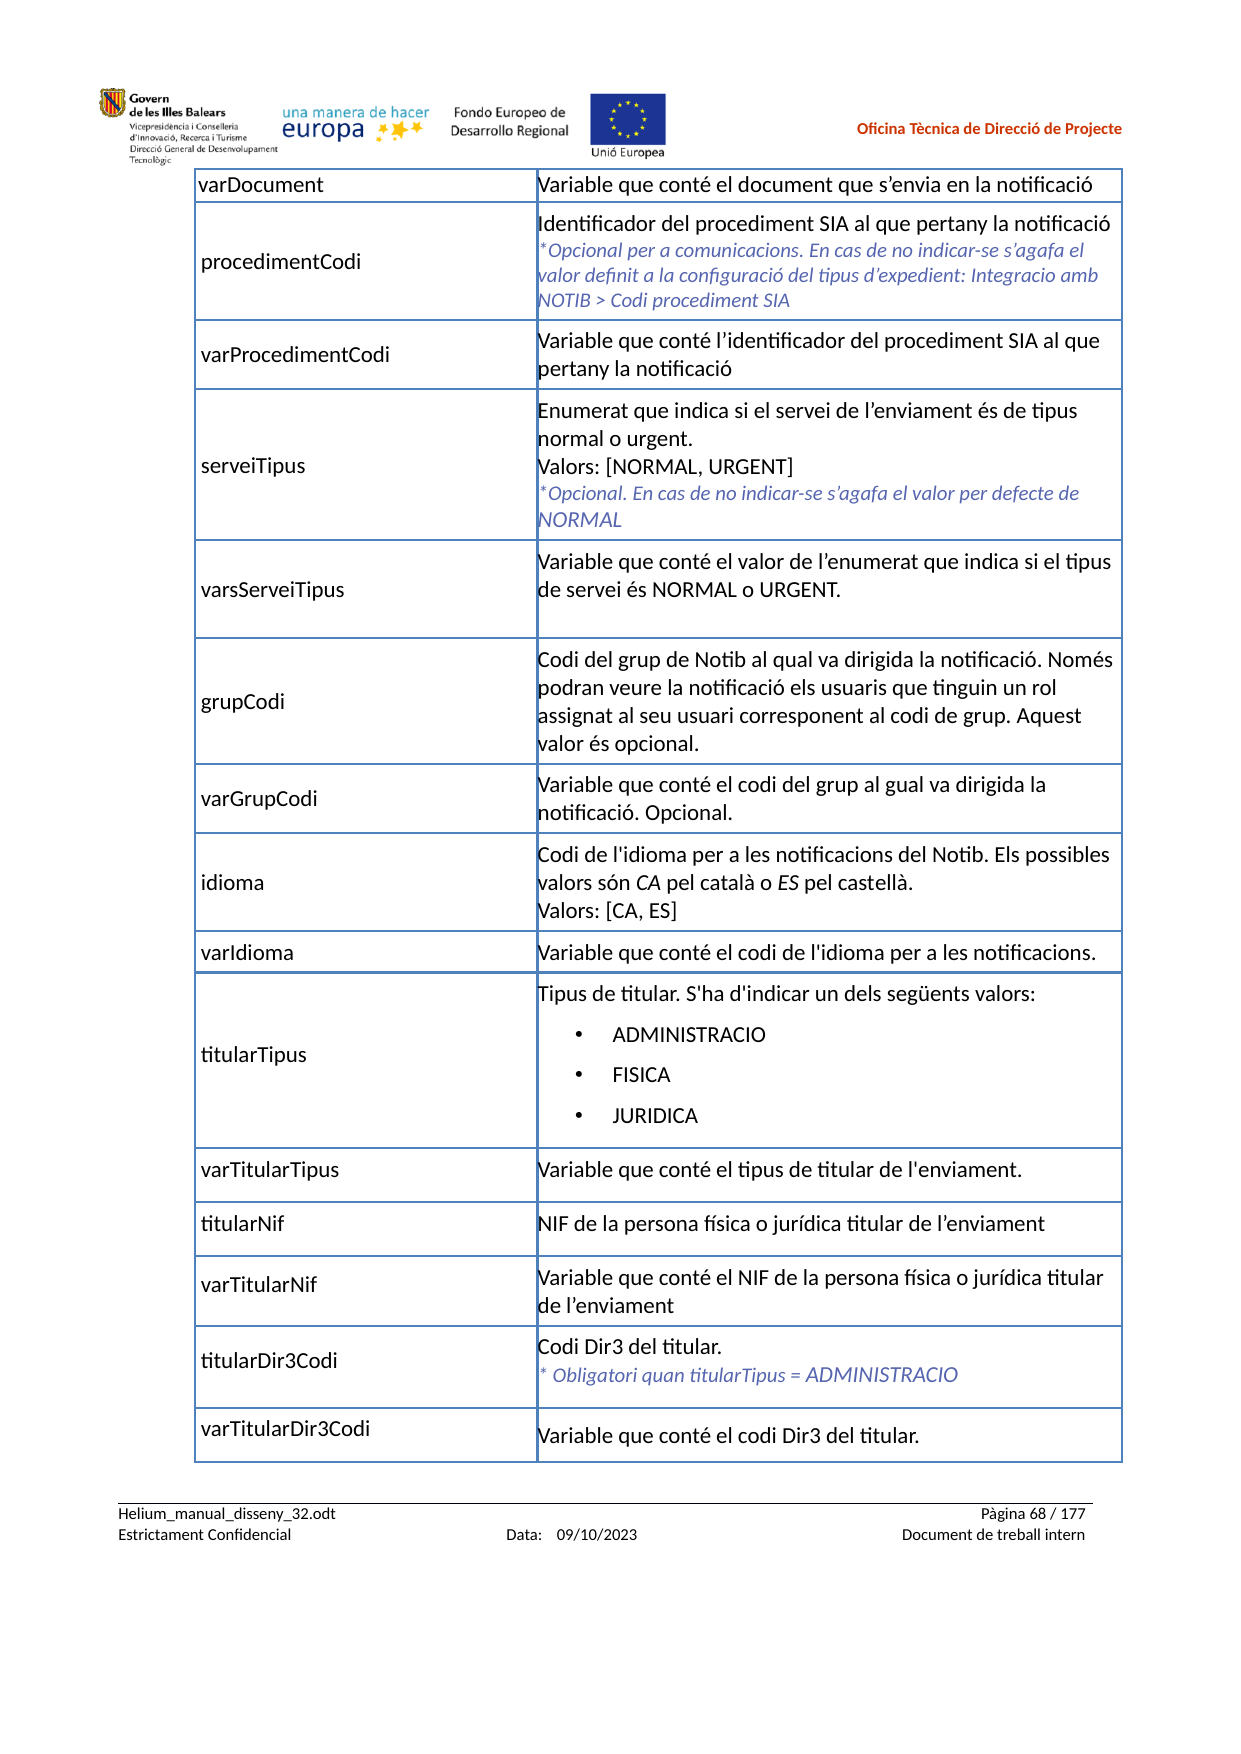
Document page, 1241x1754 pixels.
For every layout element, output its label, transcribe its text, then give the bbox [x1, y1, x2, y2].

table_cell Identificador del procediment SIA al que pertany la notificació *Opcional per a comunicacions. En cas de no indicar-se s’agafa el valor definit a la configuració del tipus d’expedient: Integracio amb NOTIB > Codi procediment SIA [539, 203, 1121, 319]
table_cell Tipus de titular. S'ha d'indicar un dels següents valors: ADMINISTRACIO FISICA JURIDICA [539, 974, 1121, 1147]
table_cell varGrupCodi [196, 765, 536, 832]
table_cell Variable que conté l’identificador del procediment SIA al que pertany la notificació [539, 321, 1121, 388]
table_cell grupCodi [196, 639, 536, 763]
table_cell varProcedimentCodi [196, 321, 536, 388]
table_cell procedimentCodi [196, 203, 536, 319]
table_cell Codi del grup de Notib al qual va dirigida la notificació. Només podran veure la notificació els usuaris que tinguin un rol assignat al seu usuari corresponent al codi de grup. Aquest valor és opcional. [539, 639, 1121, 763]
table_cell idioma [196, 834, 536, 930]
table_cell titularNif [196, 1203, 536, 1255]
table_cell Variable que conté el document que s’envia en la notificació [539, 170, 1121, 201]
table_cell titularDir3Codi [196, 1327, 536, 1407]
table_cell NIF de la persona física o jurídica titular de l’enviament [539, 1203, 1121, 1255]
table_cell Codi Dir3 del titular. * Obligatori quan titularTipus = ADMINISTRACIO [539, 1327, 1121, 1407]
table_cell Variable que conté el NIF de la persona física o jurídica titular de l’enviament [539, 1257, 1121, 1325]
table_cell serveiTipus [196, 390, 536, 539]
table_cell Variable que conté el codi Dir3 del titular. [539, 1409, 1121, 1461]
table_cell varTitularDir3Codi [196, 1409, 536, 1461]
table_cell varTitularTipus [196, 1149, 536, 1201]
table_cell Variable que conté el codi del grup al gual va dirigida la notificació. Opcional. [539, 765, 1121, 832]
table_cell Codi de l'idioma per a les notificacions del Notib. Els possibles valors són CA pel català o ES pel castellà. Valors: [CA, ES] [539, 834, 1121, 930]
table_cell Variable que conté el valor de l’enumerat que indica si el tipus de servei és NORMAL o URGENT. [539, 541, 1121, 637]
table_cell Variable que conté el tipus de titular de l'enviament. [539, 1149, 1121, 1201]
table_cell varTitularNif [196, 1257, 536, 1325]
table_cell varDocument [196, 170, 536, 201]
table_cell varIdioma [196, 932, 536, 971]
table_cell Variable que conté el codi de l'idioma per a les notificacions. [539, 932, 1121, 971]
picture [99, 87, 668, 166]
table_cell titularTipus [196, 974, 536, 1147]
table_cell varsServeiTipus [196, 541, 536, 637]
table_cell Enumerat que indica si el servei de l’enviament és de tipus normal o urgent. Valors: [NORMAL, URGENT] *Opcional. En cas de no indicar-se s’agafa el valor per defecte de NORMAL [539, 390, 1121, 539]
